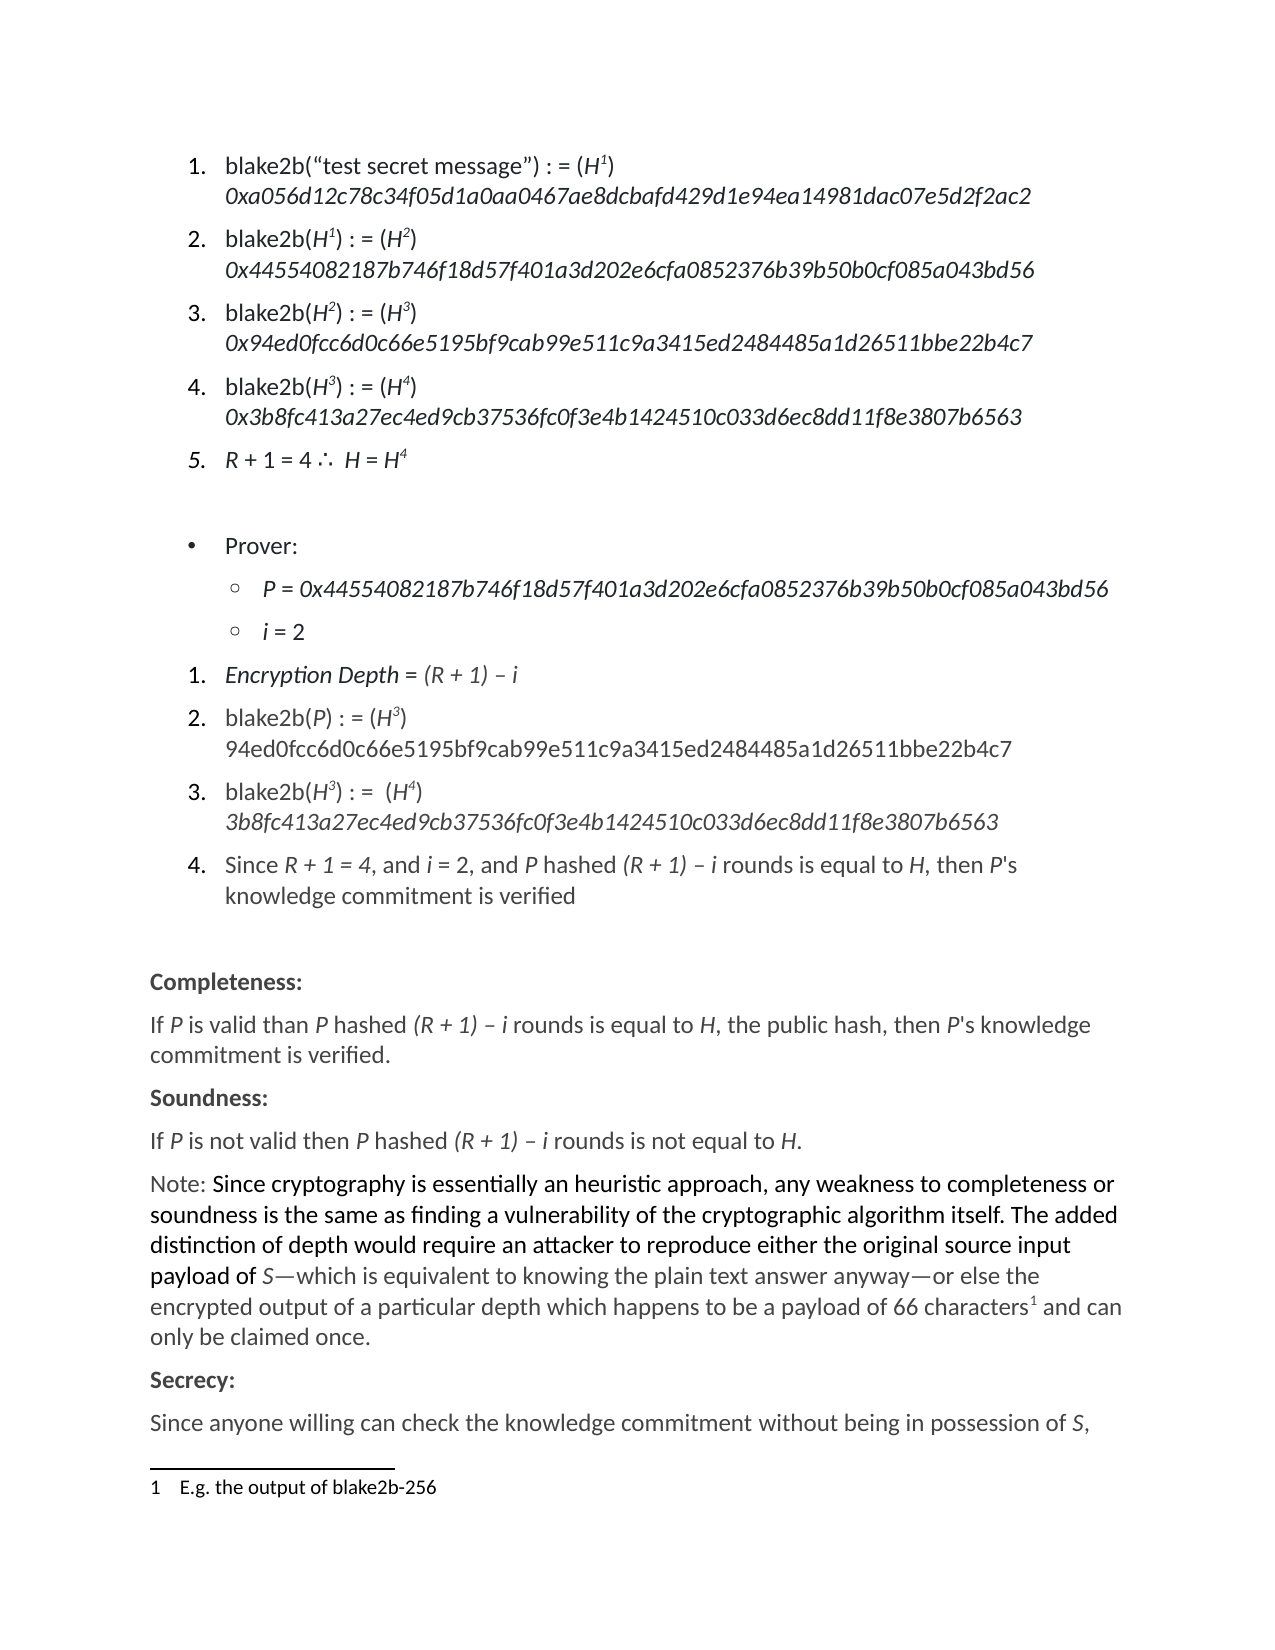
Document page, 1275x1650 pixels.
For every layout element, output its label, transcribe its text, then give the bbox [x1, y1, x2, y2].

text Since anyone willing can check the knowledge commitment without being in possession of S, [150, 1407, 1125, 1438]
list blake2b(H3) : = (H4) 3b8fc413a27ec4ed9cb37536fc0f3e4b1424510c033d6ec8dd11f8e3807b6563 [187, 776, 1125, 837]
text Completeness: [150, 966, 1125, 996]
list blake2b(H1) : = (H2) 0x44554082187b746f18d57f401a3d202e6cfa0852376b39b50b0cf085a043bd56 [187, 223, 1125, 284]
list Prover: [187, 530, 1125, 561]
text E.g. the output of blake2b-256 [150, 1474, 1125, 1500]
list blake2b(H2) : = (H3) 0x94ed0fcc6d0c66e5195bf9cab99e511c9a3415ed2484485a1d26511bbe22b4c7 [187, 297, 1125, 358]
list blake2b(P) : = (H3) 94ed0fcc6d0c66e5195bf9cab99e511c9a3415ed2484485a1d26511bbe22b4c7 [187, 702, 1125, 763]
list P = 0x44554082187b746f18d57f401a3d202e6cfa0852376b39b50b0cf085a043bd56 [225, 573, 1125, 604]
list R + 1 = 4 ∴ H = H4 [187, 444, 1125, 475]
text If P is not valid then P hashed (R + 1) – i rounds is not equal to H. [150, 1126, 1125, 1156]
text Note: Since cryptography is essentially an heuristic approach, any weakness to completeness or soundness is the same as finding a vulnerability of the cryptographic algorithm itself. The added distinction of depth would require an attacker to reproduce either the original source input payload of S—which is equivalent to knowing the plain text answer anyway—or else the encrypted output of a particular depth which happens to be a payload of 66 characters and can only be claimed once. [150, 1168, 1125, 1352]
text Secrecy: [150, 1364, 1125, 1395]
list Encryption Depth = (R + 1) – i [187, 659, 1125, 690]
list blake2b(H3) : = (H4) 0x3b8fc413a27ec4ed9cb37536fc0f3e4b1424510c033d6ec8dd11f8e3807b6563 [187, 371, 1125, 432]
list Since R + 1 = 4, and i = 2, and P hashed (R + 1) – i rounds is equal to H, then P's knowledge commitment is verified [187, 849, 1125, 910]
text Soundness: [150, 1082, 1125, 1113]
list i = 2 [225, 616, 1125, 647]
list blake2b(“test secret message”) : = (H1) 0xa056d12c78c34f05d1a0aa0467ae8dcbafd429d1e94ea14981dac07e5d2f2ac2 [187, 150, 1125, 211]
text If P is valid than P hashed (R + 1) – i rounds is equal to H, the public hash, then P's knowledge commitment is verified. [150, 1009, 1125, 1070]
